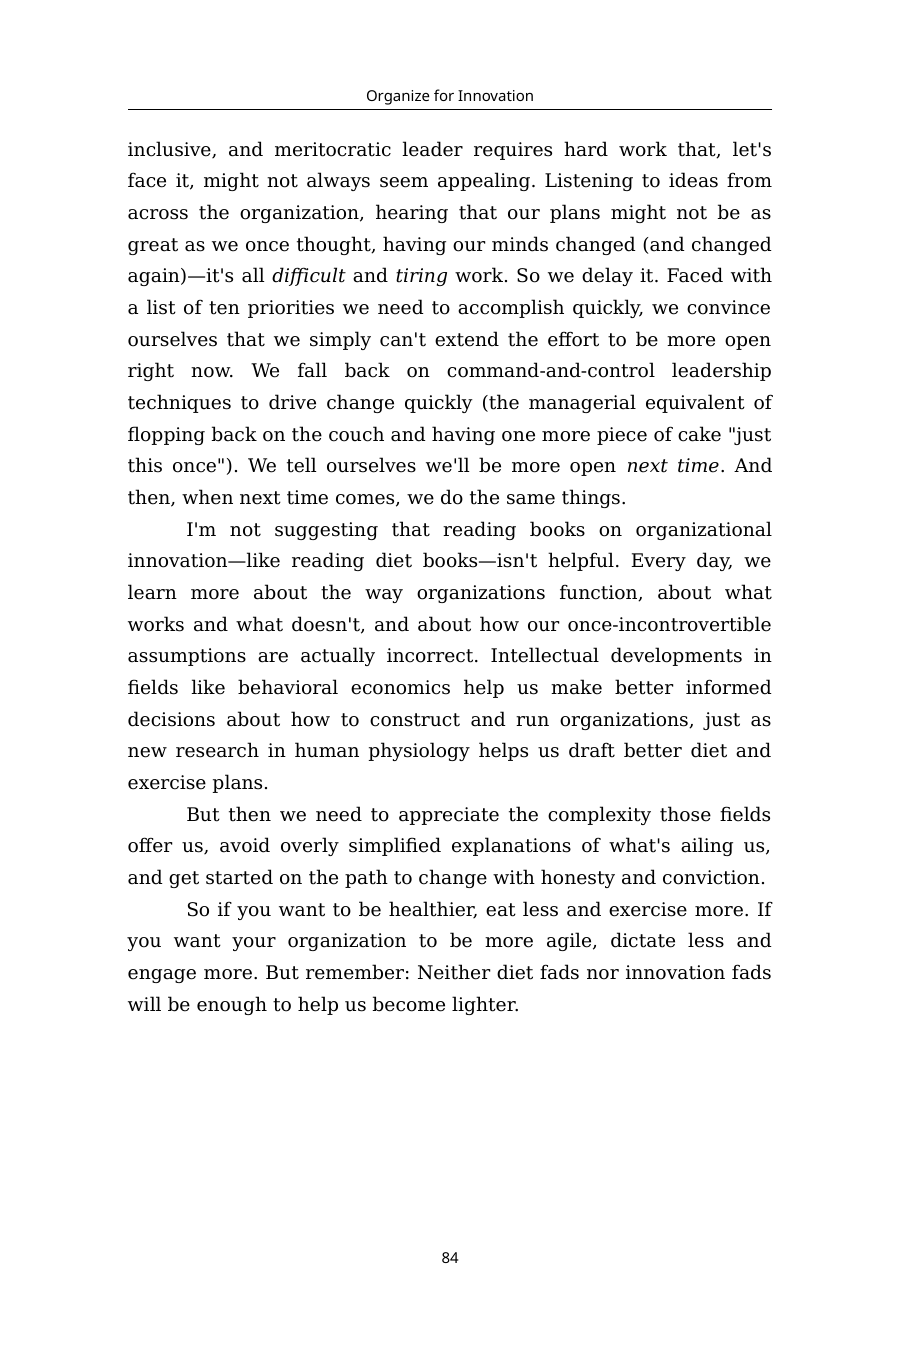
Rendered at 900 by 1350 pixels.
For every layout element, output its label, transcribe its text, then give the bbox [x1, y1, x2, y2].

text I'm not suggesting that reading books on organizational innovation—like reading diet books—isn't helpful. Every day, we learn more about the way organizations function, about what works and what doesn't, and about how our once-incontrovertible assumptions are actually incorrect. Intellectual developments in fields like behavioral economics help us make better informed decisions about how to construct and run organizations, just as new research in human physiology helps us draft better diet and exercise plans. [127, 519, 772, 794]
text So if you want to be healthier, eat less and exercise more. If you want your organization to be more agile, dictate less and engage more. But remember: Neither diet fads nor innovation fads will be enough to help us become lighter. [127, 899, 772, 1016]
text But then we need to appreciate the complexity those fields offer us, avoid overly simplified explanations of what's ailing us, and get started on the path to change with honesty and conviction. [127, 804, 772, 889]
text inclusive, and meritocratic leader requires hard work that, let's face it, might not always seem appealing. Listening to ideas from across the organization, hearing that our plans might not be as great as we once thought, having our minds changed (and changed again)—it's all difficult and tiring work. So we delay it. Faced with a list of ten priorities we need to accomplish quickly, we convince ourselves that we simply can't extend the effort to be more open right now. We fall back on command-and-control leadership techniques to drive change quickly (the managerial equivalent of flopping back on the couch and having one more piece of cake "just this once"). We tell ourselves we'll be more open next time. And then, when next time comes, we do the same things. [127, 139, 772, 509]
